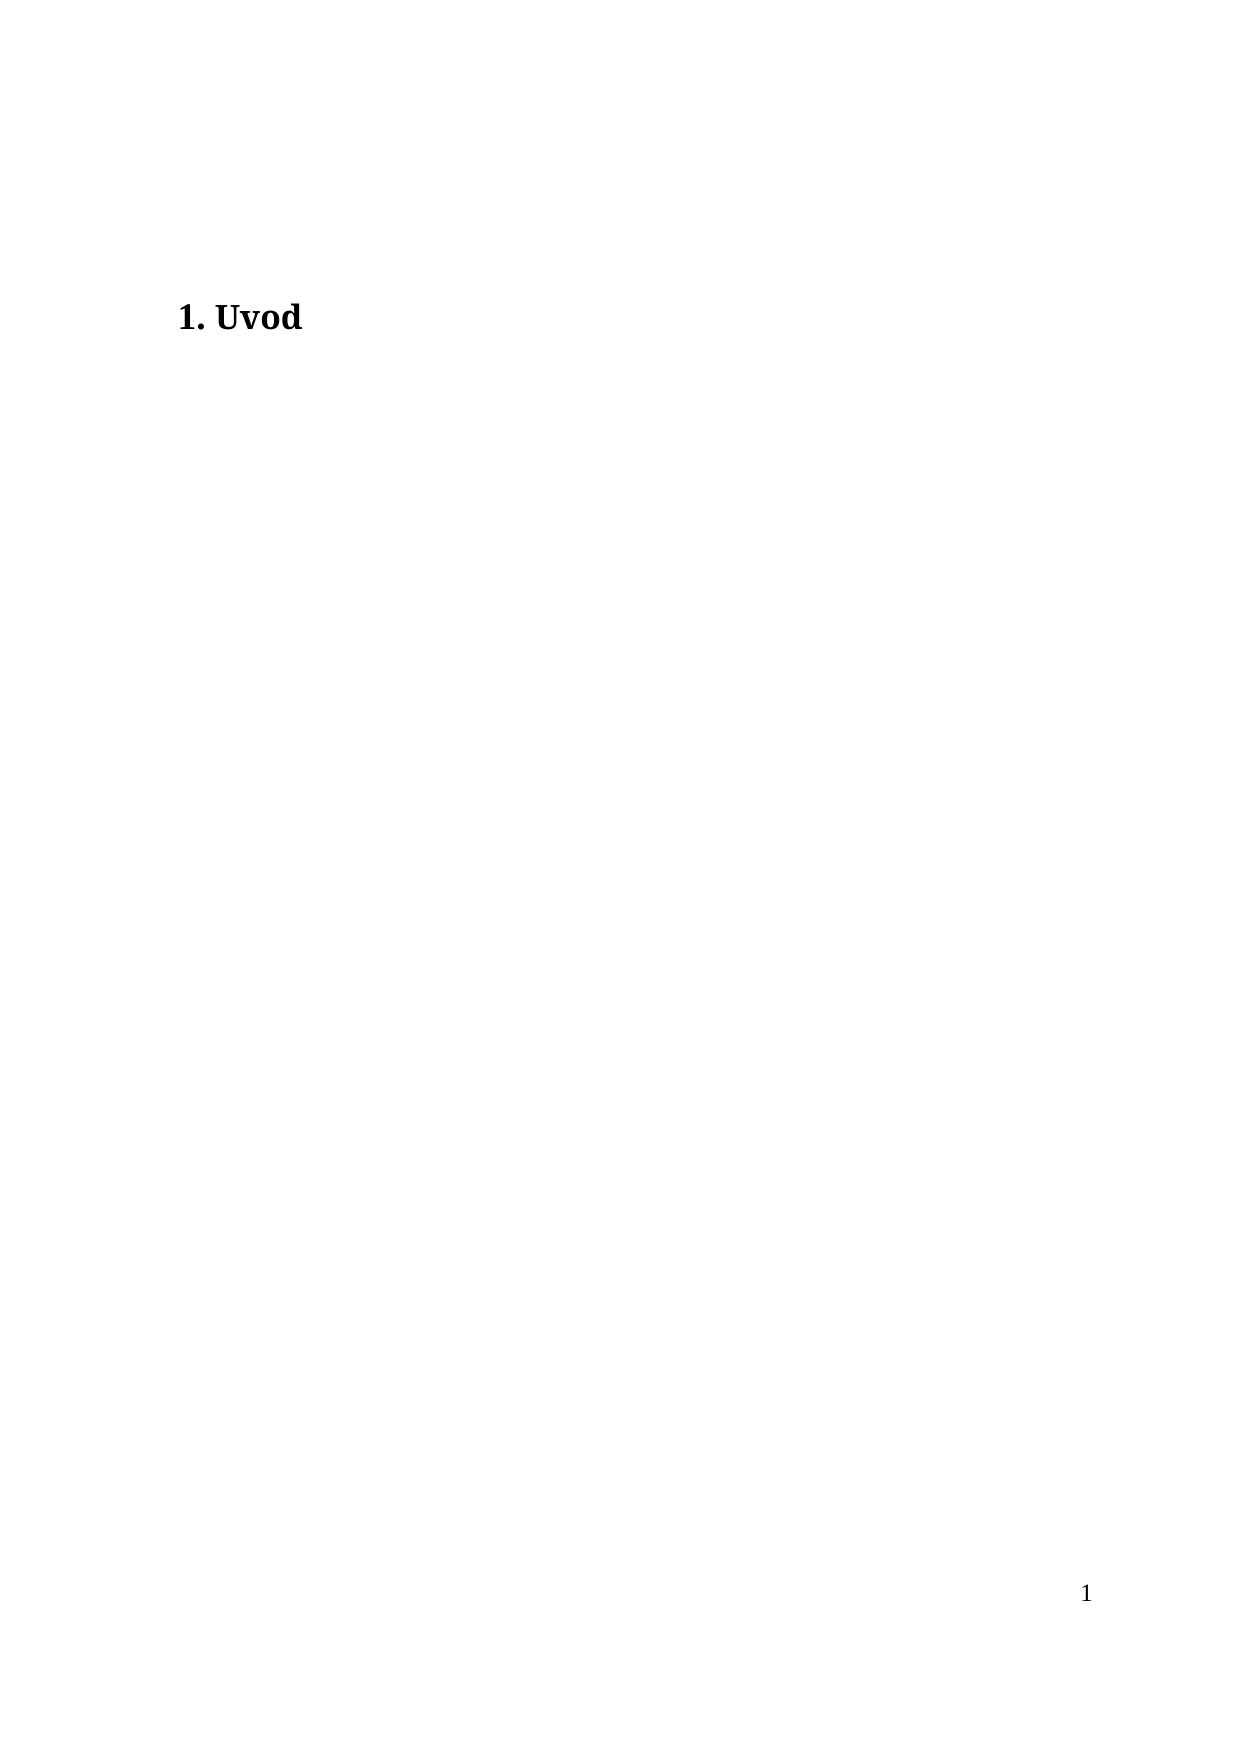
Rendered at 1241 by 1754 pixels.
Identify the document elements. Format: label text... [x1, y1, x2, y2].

subtitle 1. Uvod [177, 293, 1093, 339]
